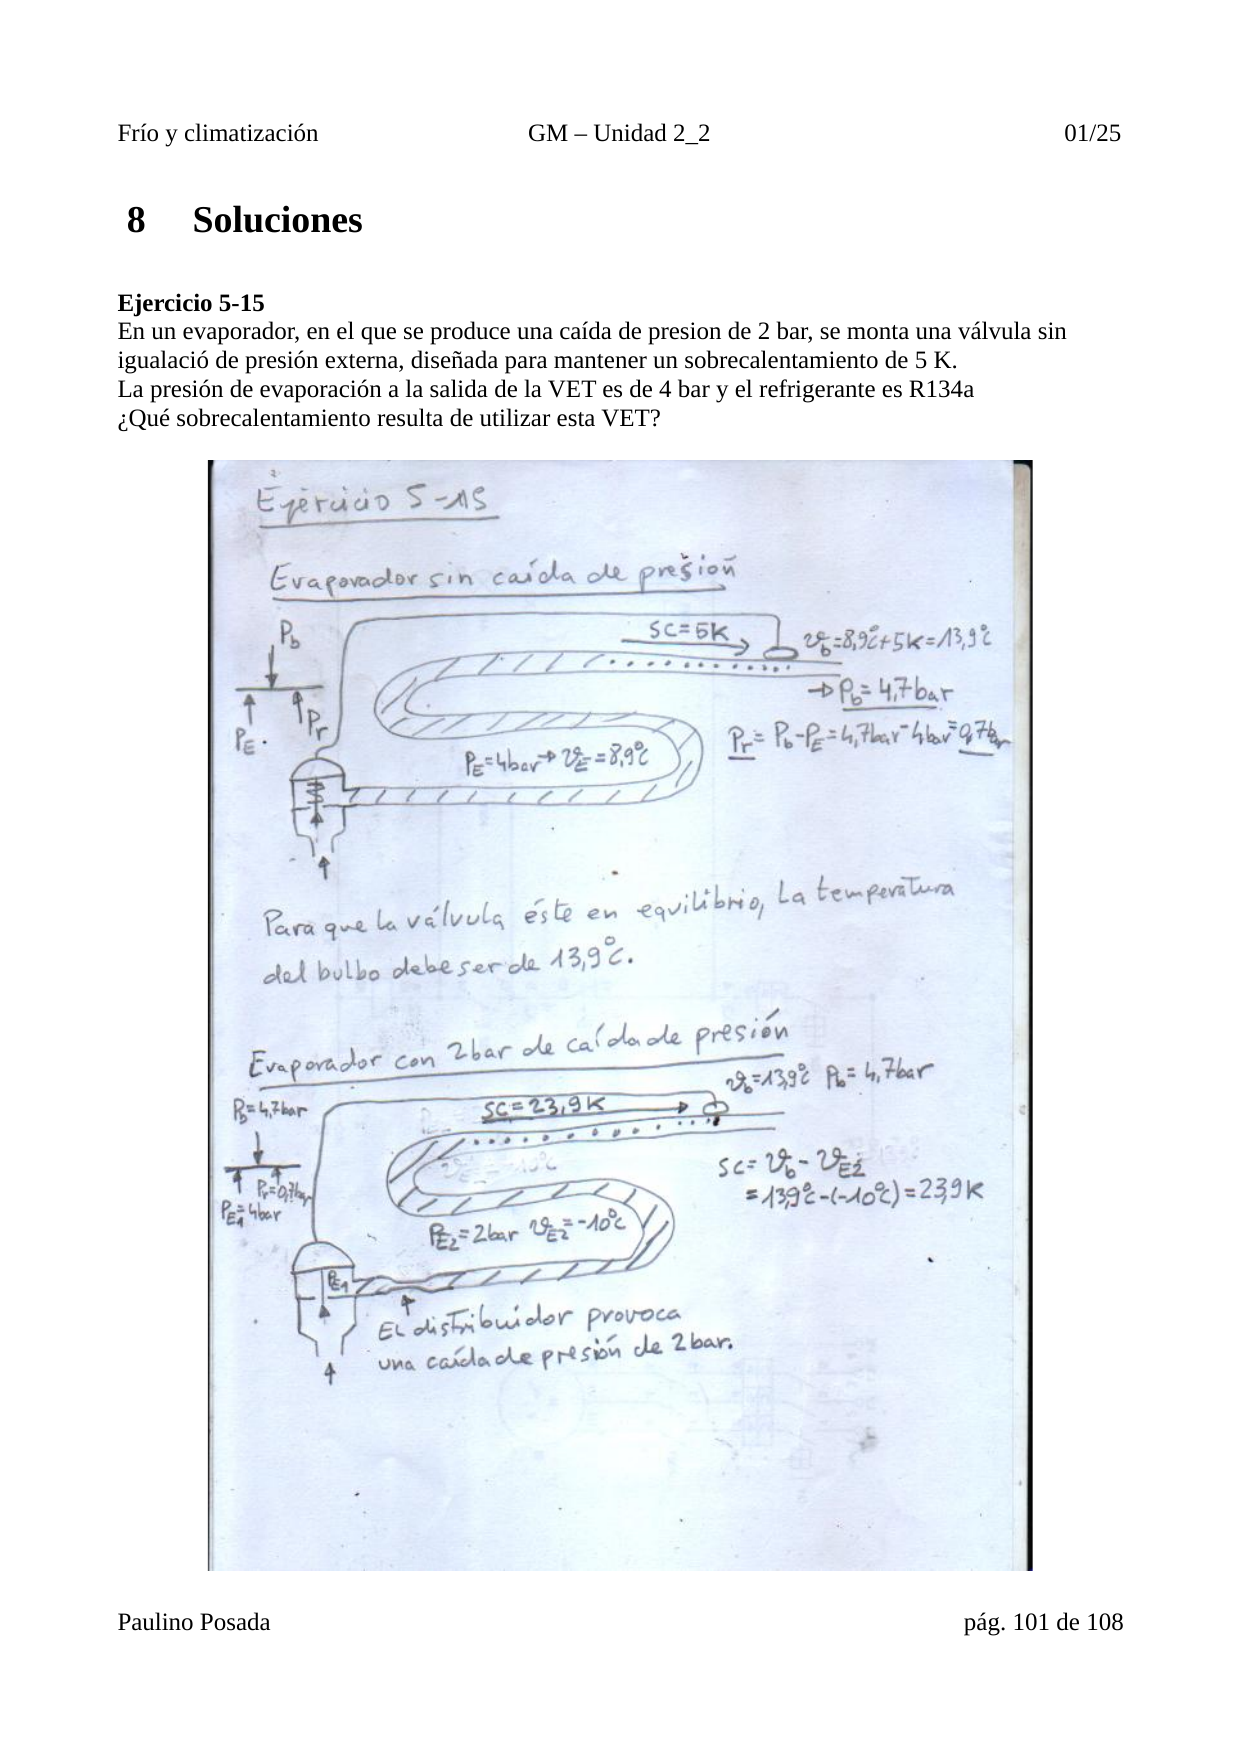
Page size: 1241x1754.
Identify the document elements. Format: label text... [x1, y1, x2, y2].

text La presión de evaporación a la salida de la VET es de 4 bar y el refrigerante es R134a [5, 374, 1123, 403]
text ¿Qué sobrecalentamiento resulta de utilizar esta VET? [5, 403, 1123, 431]
text En un evaporador, en el que se produce una caída de presion de 2 bar, se monta una válvula sin igualació de presión externa, diseñada para mantener un sobrecalentamiento de 5 K. [5, 316, 1123, 374]
picture [207, 460, 1033, 1571]
text Ejercicio 5-15 [5, 288, 1123, 316]
subtitle Soluciones [117, 197, 1123, 241]
